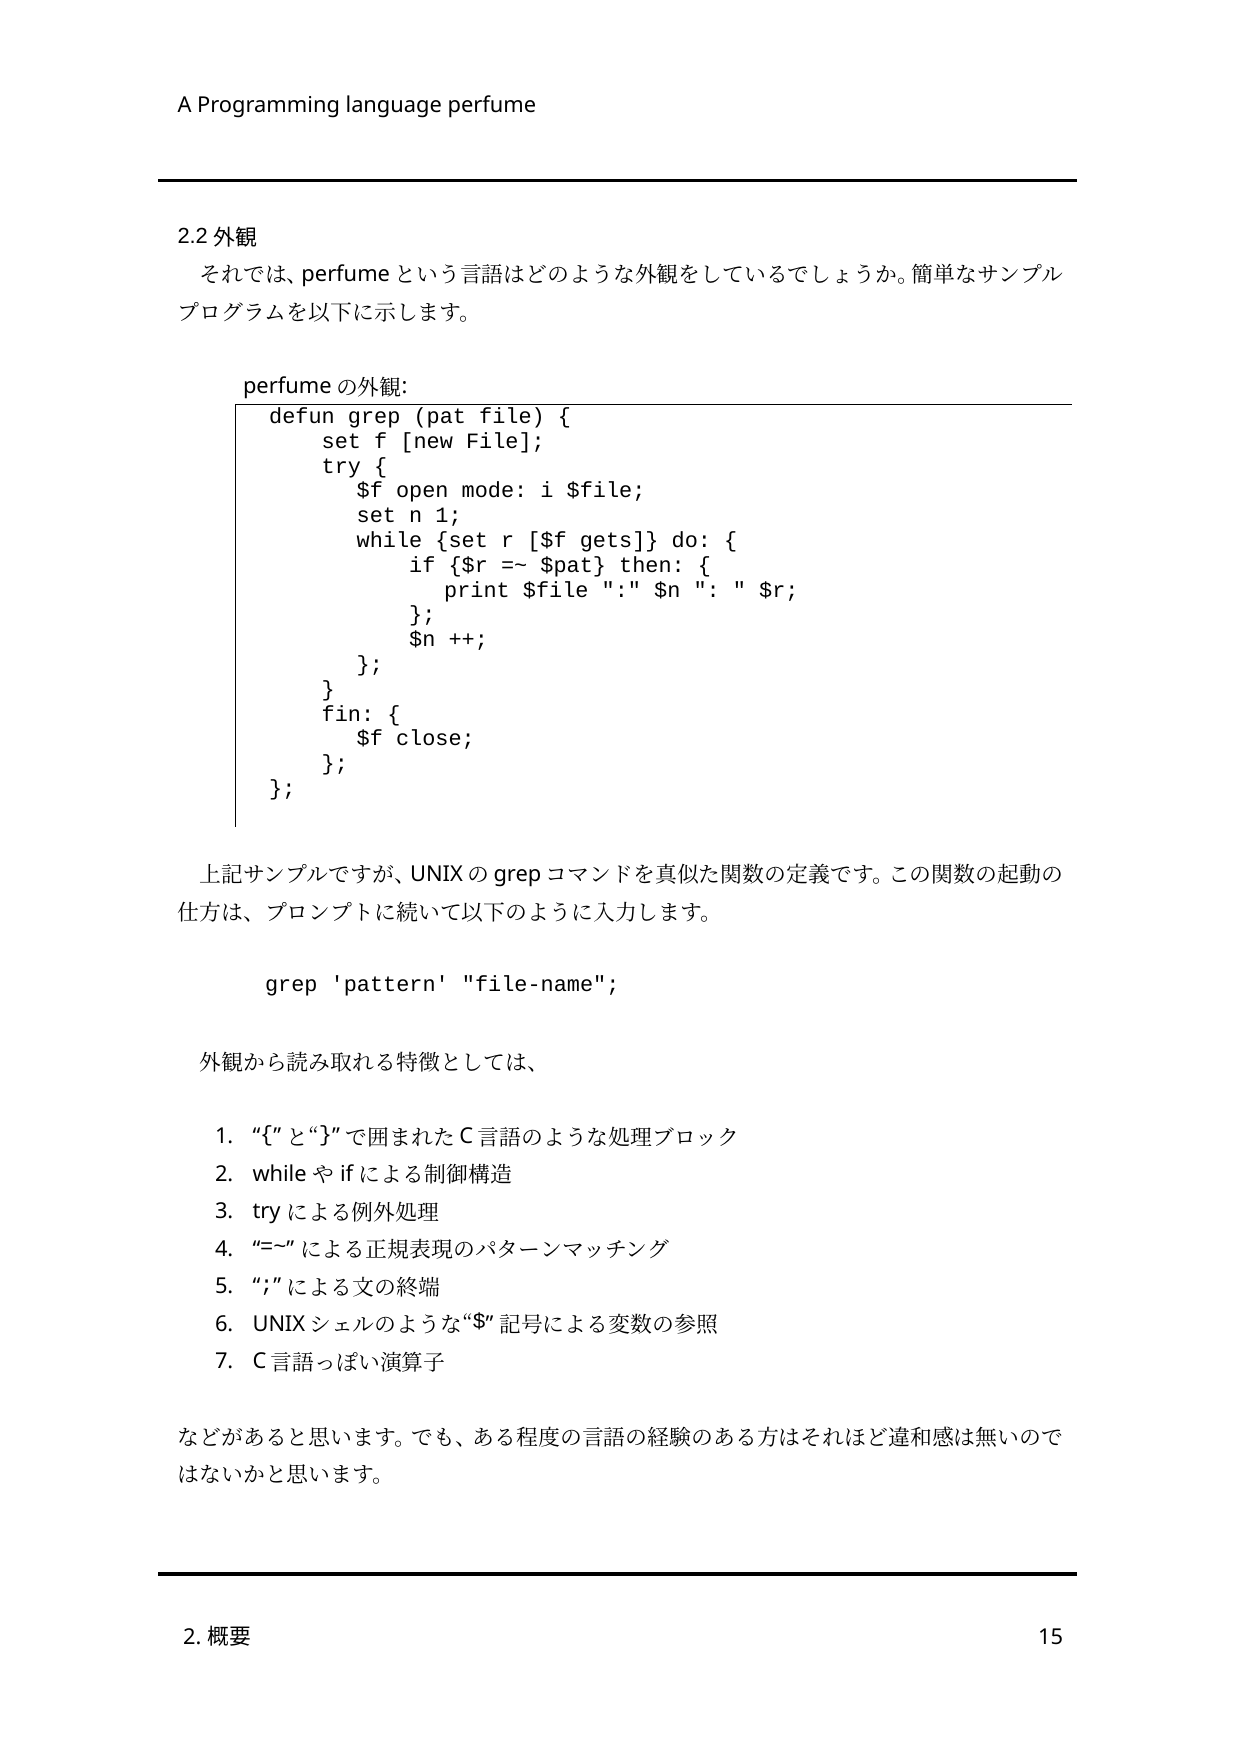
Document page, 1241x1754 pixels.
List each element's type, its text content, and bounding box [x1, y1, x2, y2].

text 上記サンプルですが、UNIXのgrepコマンドを真似た関数の定義です。この関数の起動の仕方は、プロンプトに続いて以下のように入力します。 [177, 854, 1063, 929]
subtitle 2.2 外観 [177, 217, 1063, 254]
text それでは、perfumeという言語はどのような外観をしているでしょうか。簡単なサンプルプログラムを以下に示します。 [177, 254, 1063, 329]
list UNIXシェルのような“$” 記号による変数の参照 [215, 1304, 1063, 1342]
list while や if による制御構造 [215, 1154, 1063, 1192]
text 外観から読み取れる特徴としては、 [177, 1042, 1063, 1079]
list C言語っぽい演算子 [215, 1342, 1063, 1379]
text perfumeの外観: [243, 367, 1063, 404]
table_header defun grep (pat file) { set f [new File]; try { $f open mode: i $file; set n 1; while {set r [$f gets]} do: { if {$r =~ $pat} then: { print $file ":" $n ": " $r; }; $n ++; }; } fin: { $f close; }; }; [236, 405, 1072, 827]
list “{” と“}” で囲まれたC言語のような処理ブロック [215, 1117, 1063, 1154]
text などがあると思います。でも、ある程度の言語の経験のある方はそれほど違和感は無いのではないかと思います。 [177, 1417, 1063, 1492]
text grep 'pattern' "file-name"; [177, 967, 1063, 1004]
list try による例外処理 [215, 1192, 1063, 1229]
list “=~” による正規表現のパターンマッチング [215, 1229, 1063, 1267]
list “;” による文の終端 [215, 1267, 1063, 1304]
